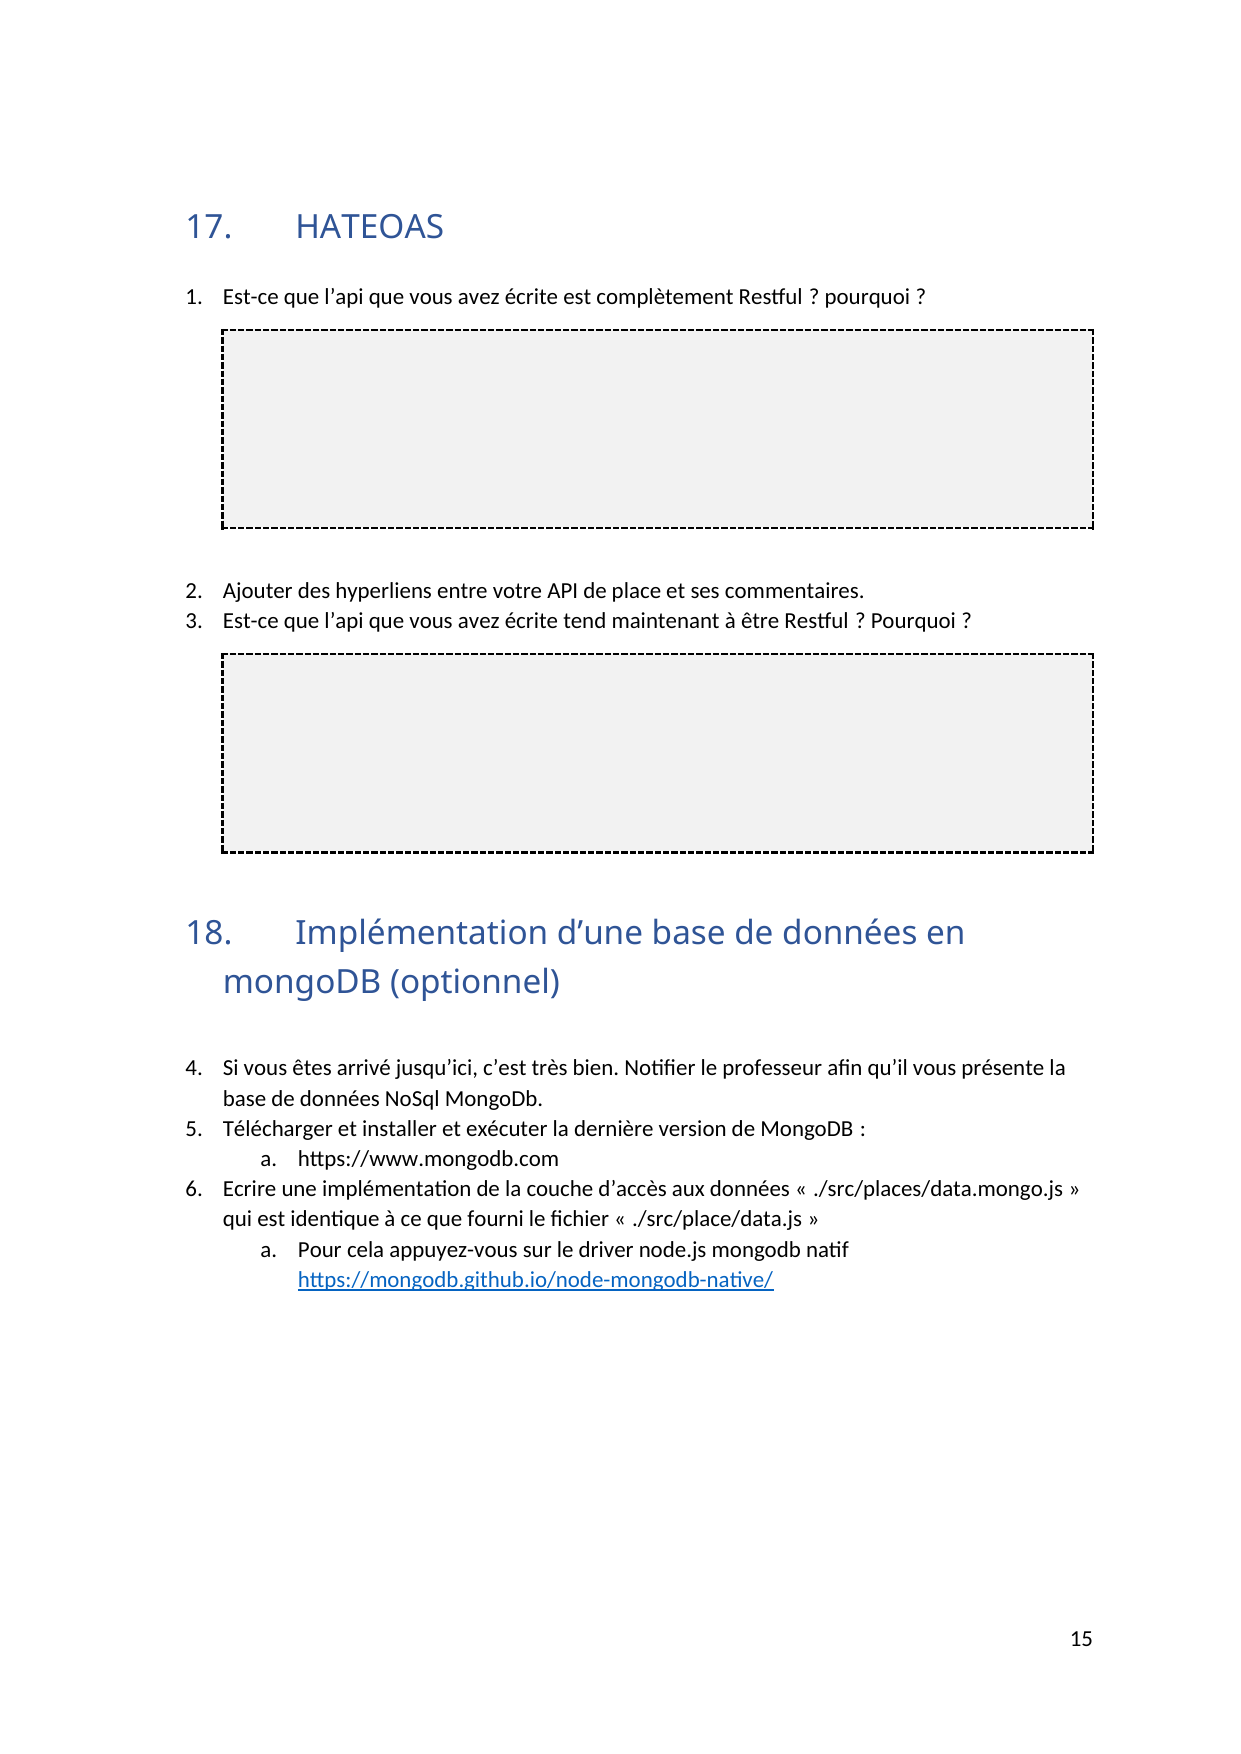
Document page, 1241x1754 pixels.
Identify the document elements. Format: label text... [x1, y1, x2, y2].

list Est-ce que l’api que vous avez écrite est complètement Restful ? pourquoi ? [185, 282, 1093, 310]
list https://www.mongodb.com [260, 1144, 1093, 1172]
list Est-ce que l’api que vous avez écrite tend maintenant à être Restful ? Pourquoi ? [185, 606, 1093, 634]
list Télécharger et installer et exécuter la dernière version de MongoDB : [185, 1114, 1093, 1142]
subtitle Implémentation d’une base de données en mongoDB (optionnel) [185, 909, 1093, 1003]
list Ajouter des hyperliens entre votre API de place et ses commentaires. [185, 576, 1093, 604]
subtitle HATEOAS [185, 203, 1093, 248]
list Pour cela appuyez-vous sur le driver node.js mongodb natif https://mongodb.github.io/node-mongodb-native/ [260, 1235, 1093, 1293]
list Si vous êtes arrivé jusqu’ici, c’est très bien. Notifier le professeur afin qu’il vous présente la base de données NoSql MongoDb. [185, 1053, 1093, 1112]
list Ecrire une implémentation de la couche d’accès aux données « ./src/places/data.mongo.js » qui est identique à ce que fourni le fichier « ./src/place/data.js » [185, 1174, 1093, 1232]
table_header [223, 329, 1093, 527]
table_header [223, 653, 1093, 851]
